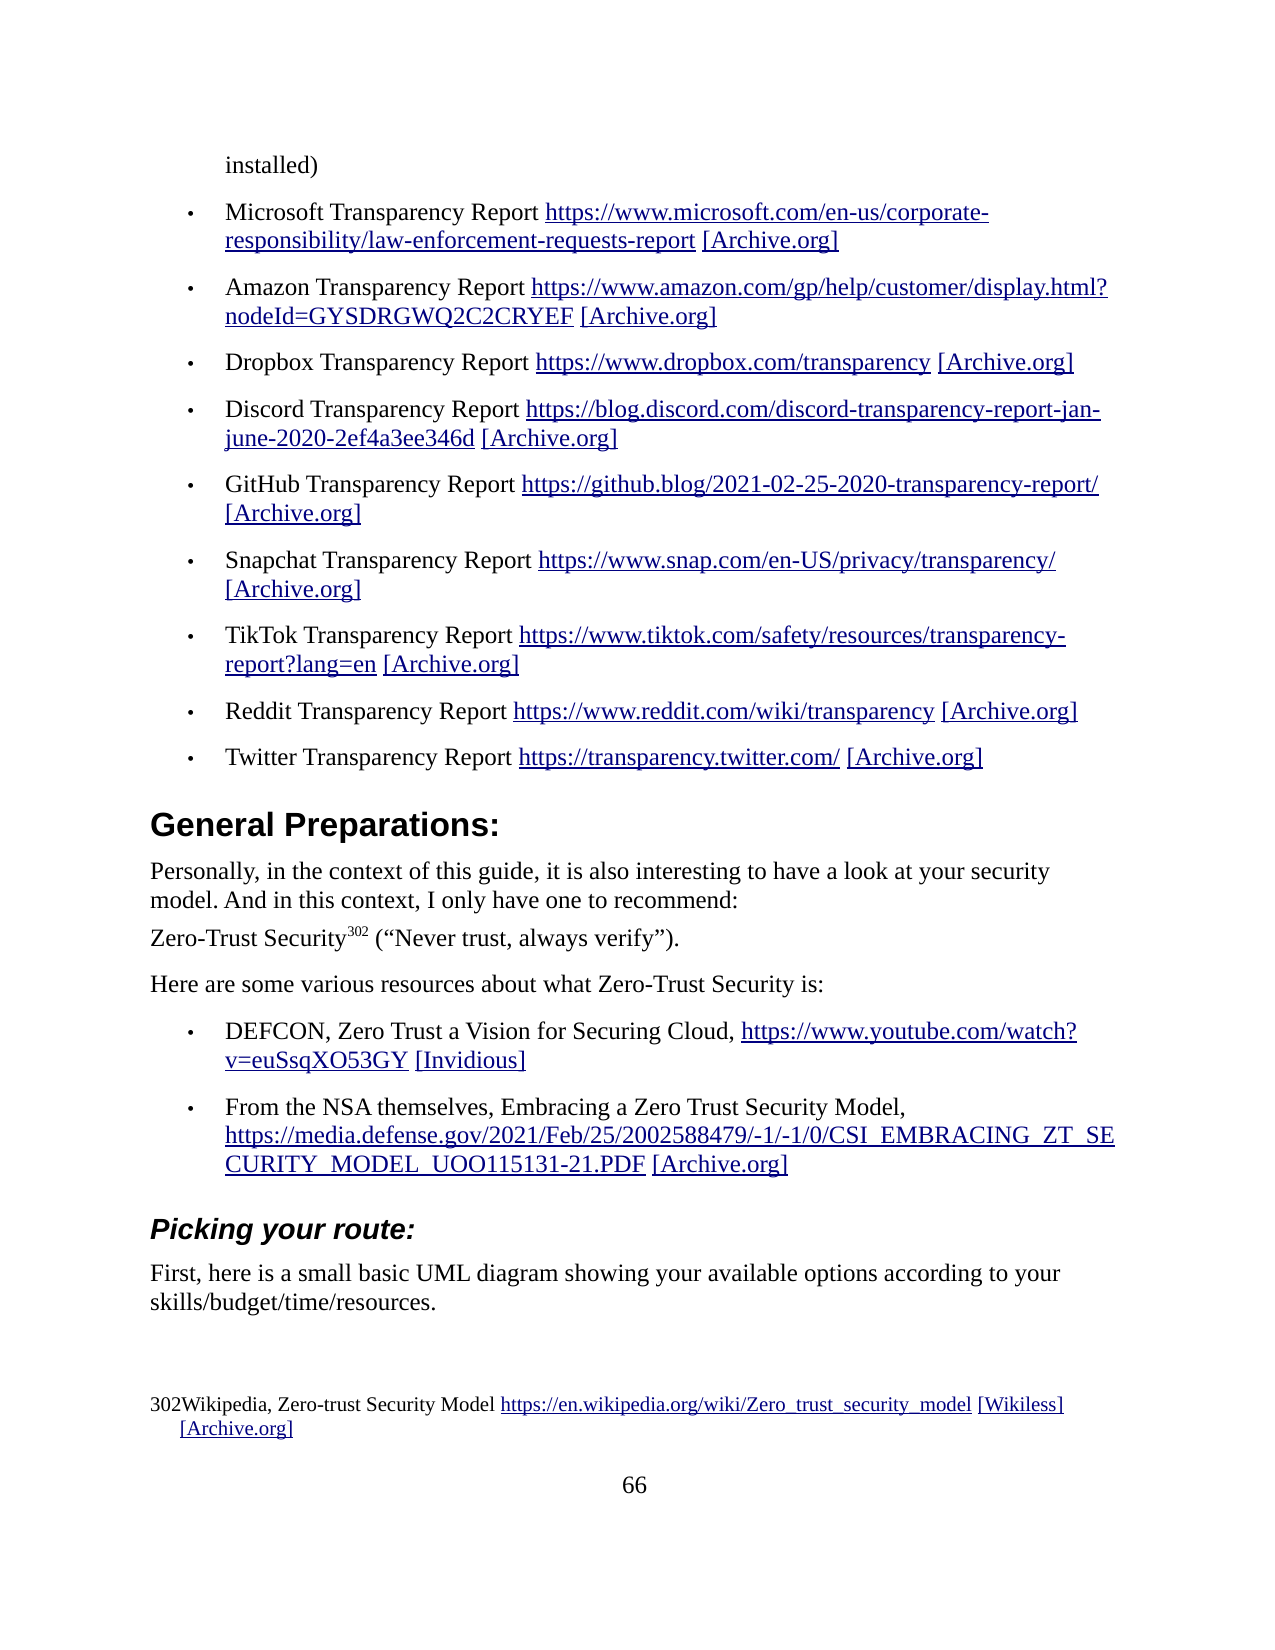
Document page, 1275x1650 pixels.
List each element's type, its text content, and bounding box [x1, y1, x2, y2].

list Dropbox Transparency Report https://www.dropbox.com/transparency [Archive.org] [187, 347, 1125, 376]
list Microsoft Transparency Report https://www.microsoft.com/en-us/corporate-responsibility/law-enforcement-requests-report [Archive.org] [187, 197, 1125, 254]
text Zero-Trust Security (“Never trust, always verify”). [150, 923, 1125, 952]
list DEFCON, Zero Trust a Vision for Securing Cloud, https://www.youtube.com/watch?v=euSsqXO53GY [Invidious] [187, 1016, 1125, 1074]
list GitHub Transparency Report https://github.blog/2021-02-25-2020-transparency-report/ [Archive.org] [187, 469, 1125, 527]
subtitle General Preparations: [150, 805, 1125, 844]
list Snapchat Transparency Report https://www.snap.com/en-US/privacy/transparency/ [Archive.org] [187, 545, 1125, 602]
list installed) [187, 150, 1125, 179]
subtitle Picking your route: [150, 1212, 1125, 1245]
list Reddit Transparency Report https://www.reddit.com/wiki/transparency [Archive.org] [187, 696, 1125, 724]
list Discord Transparency Report https://blog.discord.com/discord-transparency-report-jan-june-2020-2ef4a3ee346d [Archive.org] [187, 394, 1125, 452]
list Twitter Transparency Report https://transparency.twitter.com/ [Archive.org] [187, 742, 1125, 771]
list From the NSA themselves, Embracing a Zero Trust Security Model, https://media.defense.gov/2021/Feb/25/2002588479/-1/-1/0/CSI_EMBRACING_ZT_SECURITY_MODEL_UOO115131-21.PDF [Archive.org] [187, 1092, 1125, 1178]
text Here are some various resources about what Zero-Trust Security is: [150, 969, 1125, 998]
list TikTok Transparency Report https://www.tiktok.com/safety/resources/transparency-report?lang=en [Archive.org] [187, 620, 1125, 678]
text First, here is a small basic UML diagram showing your available options according to your skills/budget/time/resources. [150, 1258, 1125, 1315]
text Wikipedia, Zero-trust Security Model https://en.wikipedia.org/wiki/Zero_trust_security_model [Wikiless] [Archive.org] [150, 1392, 1125, 1440]
list Amazon Transparency Report https://www.amazon.com/gp/help/customer/display.html?nodeId=GYSDRGWQ2C2CRYEF [Archive.org] [187, 272, 1125, 329]
text Personally, in the context of this guide, it is also interesting to have a look at your security model. And in this context, I only have one to recommend: [150, 856, 1125, 914]
